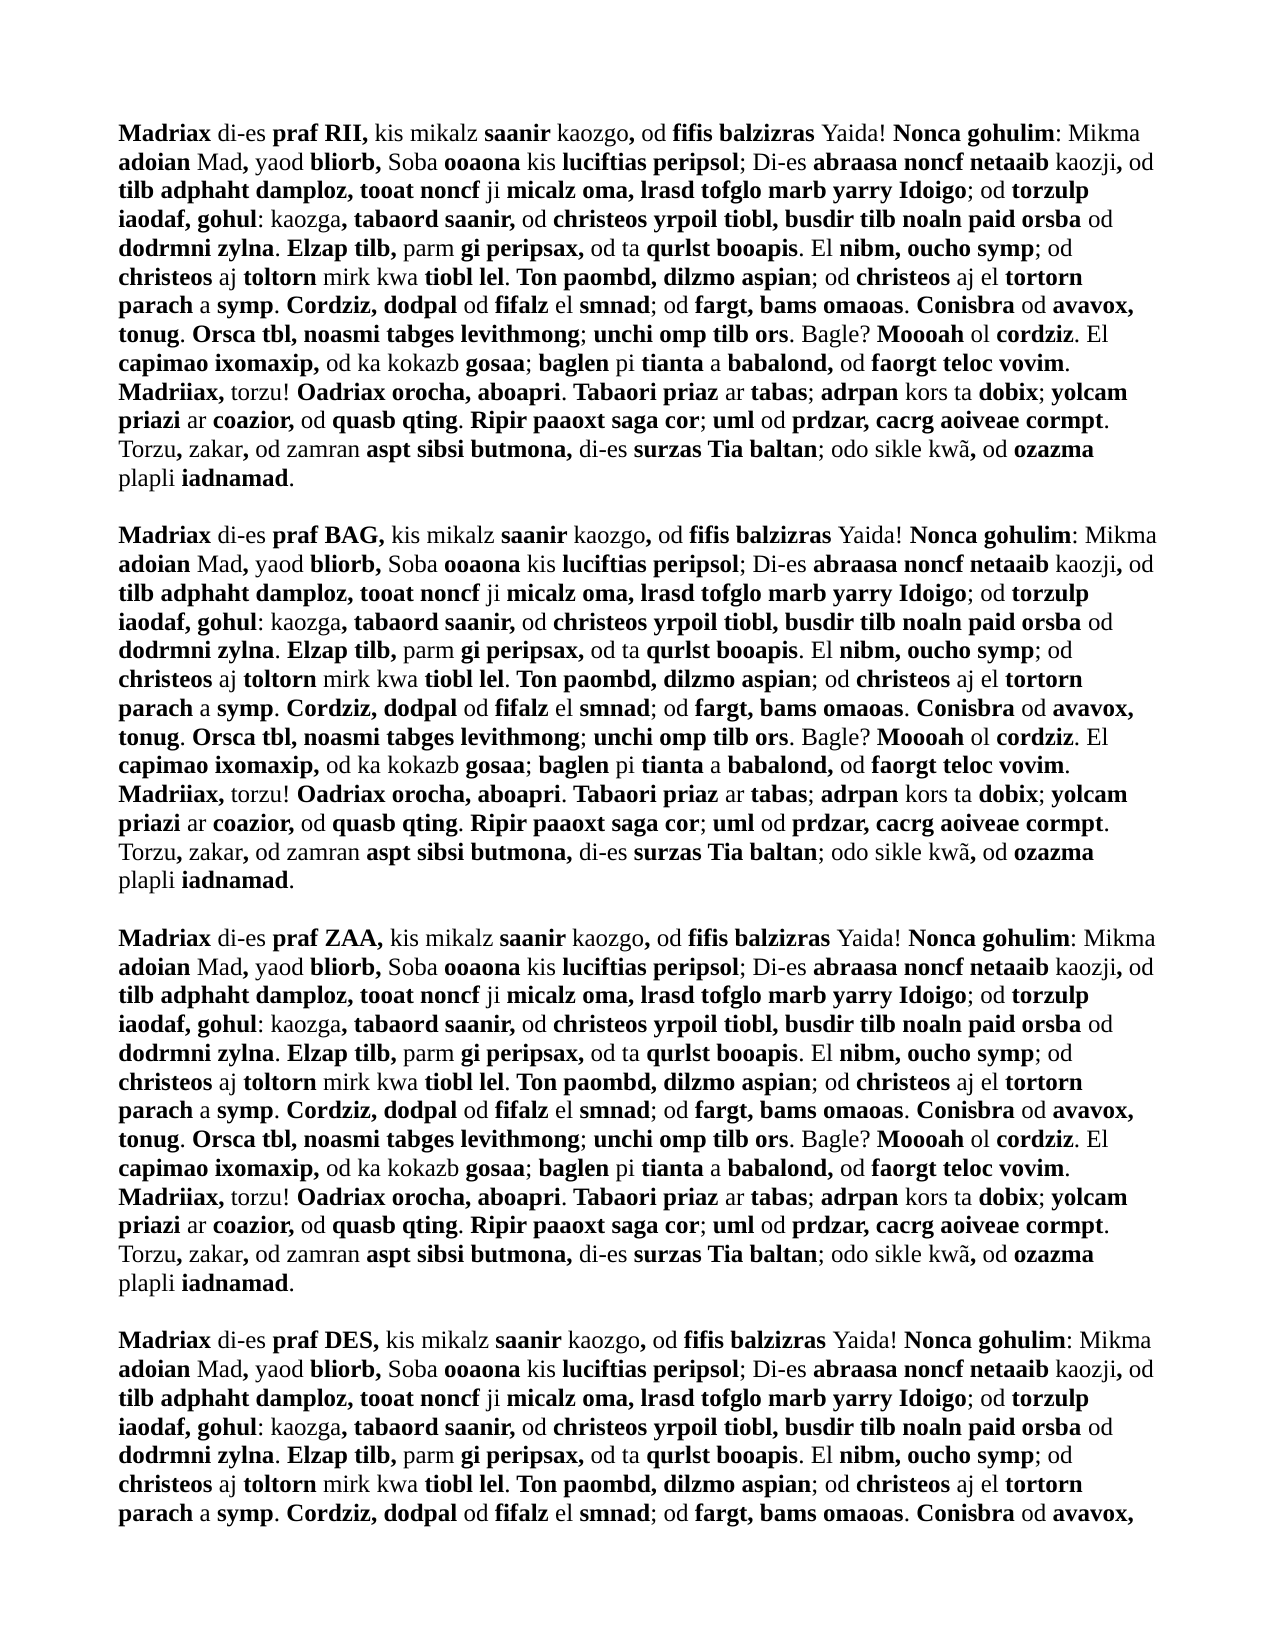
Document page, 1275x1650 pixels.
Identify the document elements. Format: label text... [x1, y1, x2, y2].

text Madriax di-es praf DES, kis mikalz saanir kaozgo, od fifis balzizras Yaida! Nonca gohulim: Mikma adoian Mad, yaod bliorb, Soba ooaona kis luciftias peripsol; Di-es abraasa noncf netaaib kaozji, od tilb adphaht damploz, tooat noncf ji micalz oma, lrasd tofglo marb yarry Idoigo; od torzulp iaodaf, gohul: kaozga, tabaord saanir, od christeos yrpoil tiobl, busdir tilb noaln paid orsba od dodrmni zylna. Elzap tilb, parm gi peripsax, od ta qurlst booapis. El nibm, oucho symp; od christeos aj toltorn mirk kwa tiobl lel. Ton paombd, dilzmo aspian; od christeos aj el tortorn parach a symp. Cordziz, dodpal od fifalz el smnad; od fargt, bams omaoas. Conisbra od avavox, [118, 1326, 1157, 1527]
text Madriax di-es praf RII, kis mikalz saanir kaozgo, od fifis balzizras Yaida! Nonca gohulim: Mikma adoian Mad, yaod bliorb, Soba ooaona kis luciftias peripsol; Di-es abraasa noncf netaaib kaozji, od tilb adphaht damploz, tooat noncf ji micalz oma, lrasd tofglo marb yarry Idoigo; od torzulp iaodaf, gohul: kaozga, tabaord saanir, od christeos yrpoil tiobl, busdir tilb noaln paid orsba od dodrmni zylna. Elzap tilb, parm gi peripsax, od ta qurlst booapis. El nibm, oucho symp; od christeos aj toltorn mirk kwa tiobl lel. Ton paombd, dilzmo aspian; od christeos aj el tortorn parach a symp. Cordziz, dodpal od fifalz el smnad; od fargt, bams omaoas. Conisbra od avavox, tonug. Orsca tbl, noasmi tabges levithmong; unchi omp tilb ors. Bagle? Moooah ol cordziz. El capimao ixomaxip, od ka kokazb gosaa; baglen pi tianta a babalond, od faorgt teloc vovim. Madriiax, torzu! Oadriax orocha, aboapri. Tabaori priaz ar tabas; adrpan kors ta dobix; yolcam priazi ar coazior, od quasb qting. Ripir paaoxt saga cor; uml od prdzar, cacrg aoiveae cormpt. Torzu, zakar, od zamran aspt sibsi butmona, di-es surzas Tia baltan; odo sikle kwã, od ozazma plapli iadnamad. [118, 118, 1157, 492]
text Madriax di-es praf BAG, kis mikalz saanir kaozgo, od fifis balzizras Yaida! Nonca gohulim: Mikma adoian Mad, yaod bliorb, Soba ooaona kis luciftias peripsol; Di-es abraasa noncf netaaib kaozji, od tilb adphaht damploz, tooat noncf ji micalz oma, lrasd tofglo marb yarry Idoigo; od torzulp iaodaf, gohul: kaozga, tabaord saanir, od christeos yrpoil tiobl, busdir tilb noaln paid orsba od dodrmni zylna. Elzap tilb, parm gi peripsax, od ta qurlst booapis. El nibm, oucho symp; od christeos aj toltorn mirk kwa tiobl lel. Ton paombd, dilzmo aspian; od christeos aj el tortorn parach a symp. Cordziz, dodpal od fifalz el smnad; od fargt, bams omaoas. Conisbra od avavox, tonug. Orsca tbl, noasmi tabges levithmong; unchi omp tilb ors. Bagle? Moooah ol cordziz. El capimao ixomaxip, od ka kokazb gosaa; baglen pi tianta a babalond, od faorgt teloc vovim. Madriiax, torzu! Oadriax orocha, aboapri. Tabaori priaz ar tabas; adrpan kors ta dobix; yolcam priazi ar coazior, od quasb qting. Ripir paaoxt saga cor; uml od prdzar, cacrg aoiveae cormpt. Torzu, zakar, od zamran aspt sibsi butmona, di-es surzas Tia baltan; odo sikle kwã, od ozazma plapli iadnamad. [118, 521, 1157, 894]
text Madriax di-es praf ZAA, kis mikalz saanir kaozgo, od fifis balzizras Yaida! Nonca gohulim: Mikma adoian Mad, yaod bliorb, Soba ooaona kis luciftias peripsol; Di-es abraasa noncf netaaib kaozji, od tilb adphaht damploz, tooat noncf ji micalz oma, lrasd tofglo marb yarry Idoigo; od torzulp iaodaf, gohul: kaozga, tabaord saanir, od christeos yrpoil tiobl, busdir tilb noaln paid orsba od dodrmni zylna. Elzap tilb, parm gi peripsax, od ta qurlst booapis. El nibm, oucho symp; od christeos aj toltorn mirk kwa tiobl lel. Ton paombd, dilzmo aspian; od christeos aj el tortorn parach a symp. Cordziz, dodpal od fifalz el smnad; od fargt, bams omaoas. Conisbra od avavox, tonug. Orsca tbl, noasmi tabges levithmong; unchi omp tilb ors. Bagle? Moooah ol cordziz. El capimao ixomaxip, od ka kokazb gosaa; baglen pi tianta a babalond, od faorgt teloc vovim. Madriiax, torzu! Oadriax orocha, aboapri. Tabaori priaz ar tabas; adrpan kors ta dobix; yolcam priazi ar coazior, od quasb qting. Ripir paaoxt saga cor; uml od prdzar, cacrg aoiveae cormpt. Torzu, zakar, od zamran aspt sibsi butmona, di-es surzas Tia baltan; odo sikle kwã, od ozazma plapli iadnamad. [118, 923, 1157, 1297]
